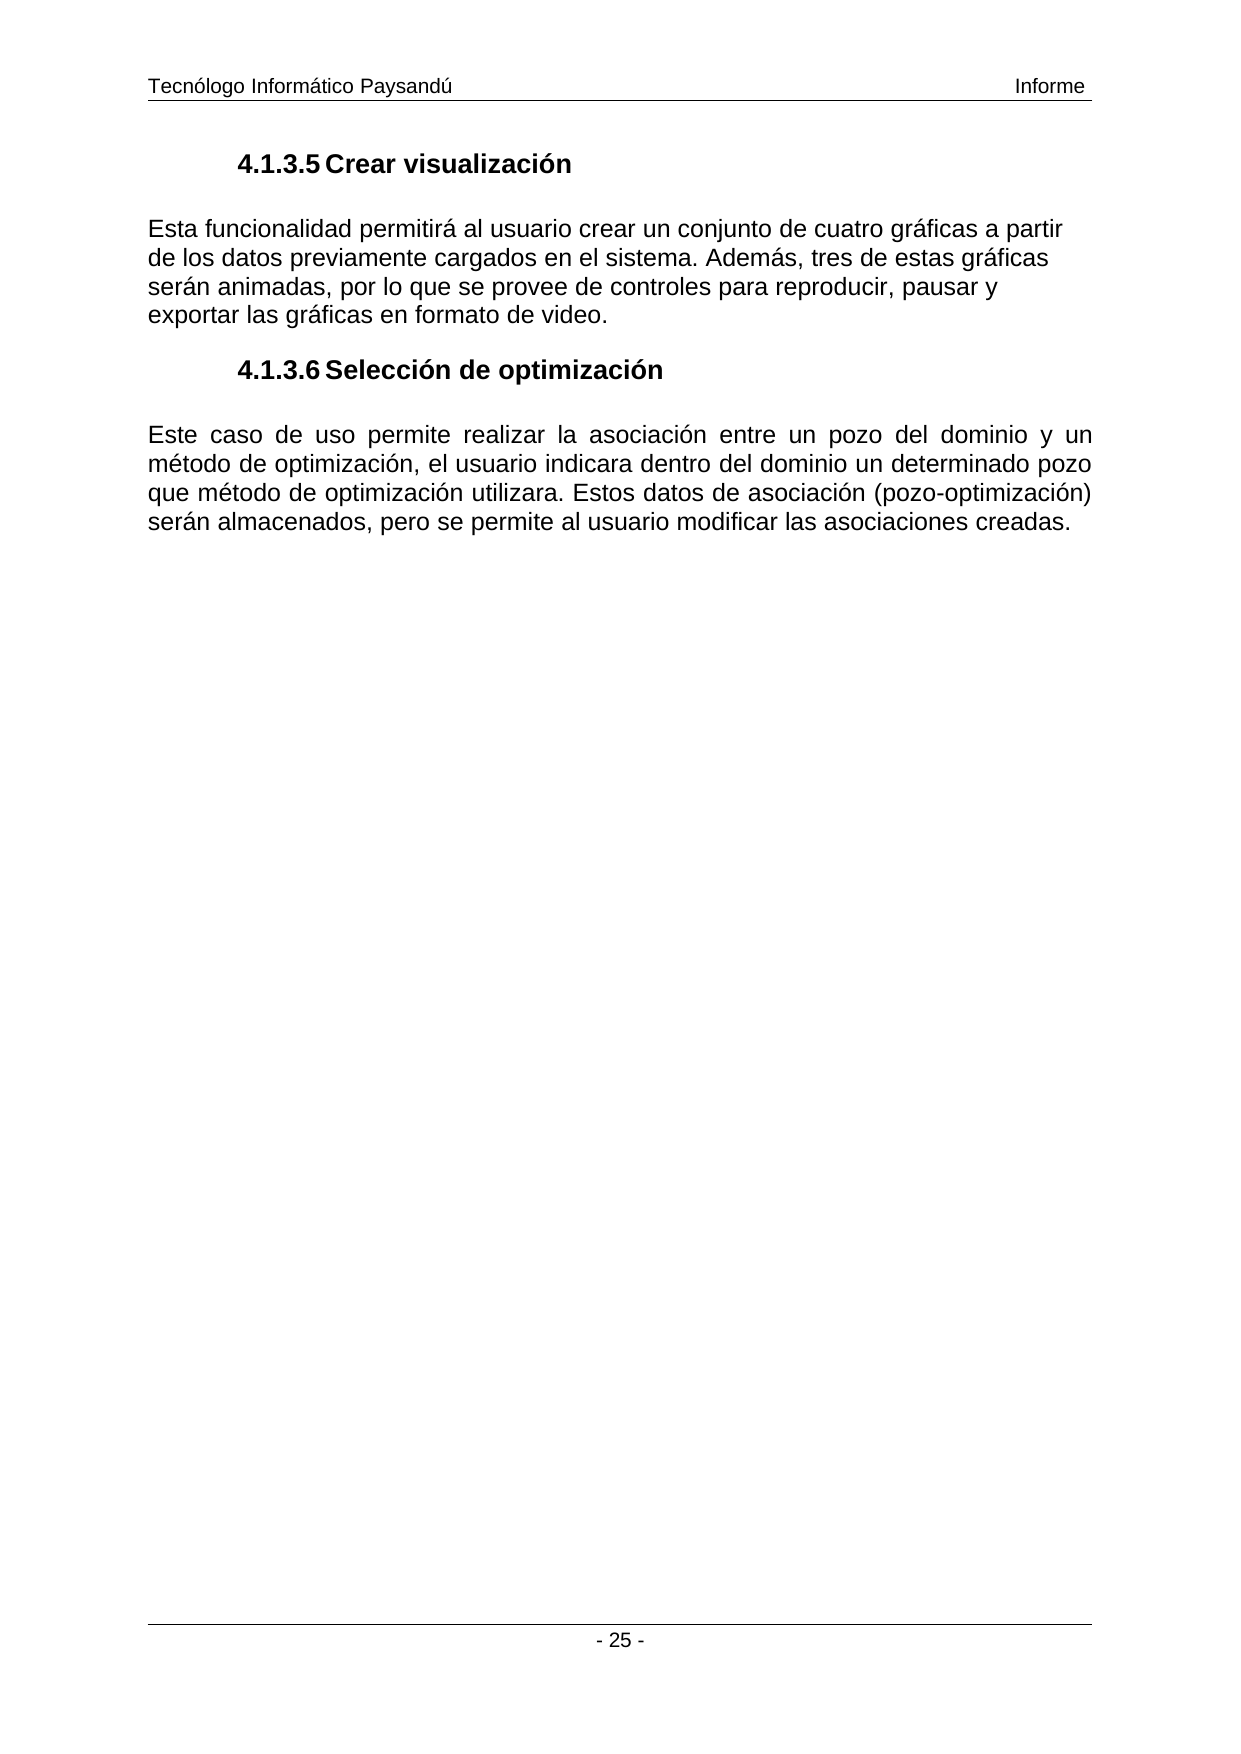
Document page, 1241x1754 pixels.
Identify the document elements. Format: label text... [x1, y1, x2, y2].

text Este caso de uso permite realizar la asociación entre un pozo del dominio y un método de optimización, el usuario indicara dentro del dominio un determinado pozo que método de optimización utilizara. Estos datos de asociación (pozo-optimización) serán almacenados, pero se permite al usuario modificar las asociaciones creadas. [148, 420, 1092, 535]
subtitle Crear visualización [237, 148, 1092, 179]
text Esta funcionalidad permitirá al usuario crear un conjunto de cuatro gráficas a partir de los datos previamente cargados en el sistema. Además, tres de estas gráficas serán animadas, por lo que se provee de controles para reproducir, pausar y exportar las gráficas en formato de video. [148, 214, 1092, 329]
subtitle Selección de optimización [237, 354, 1092, 385]
